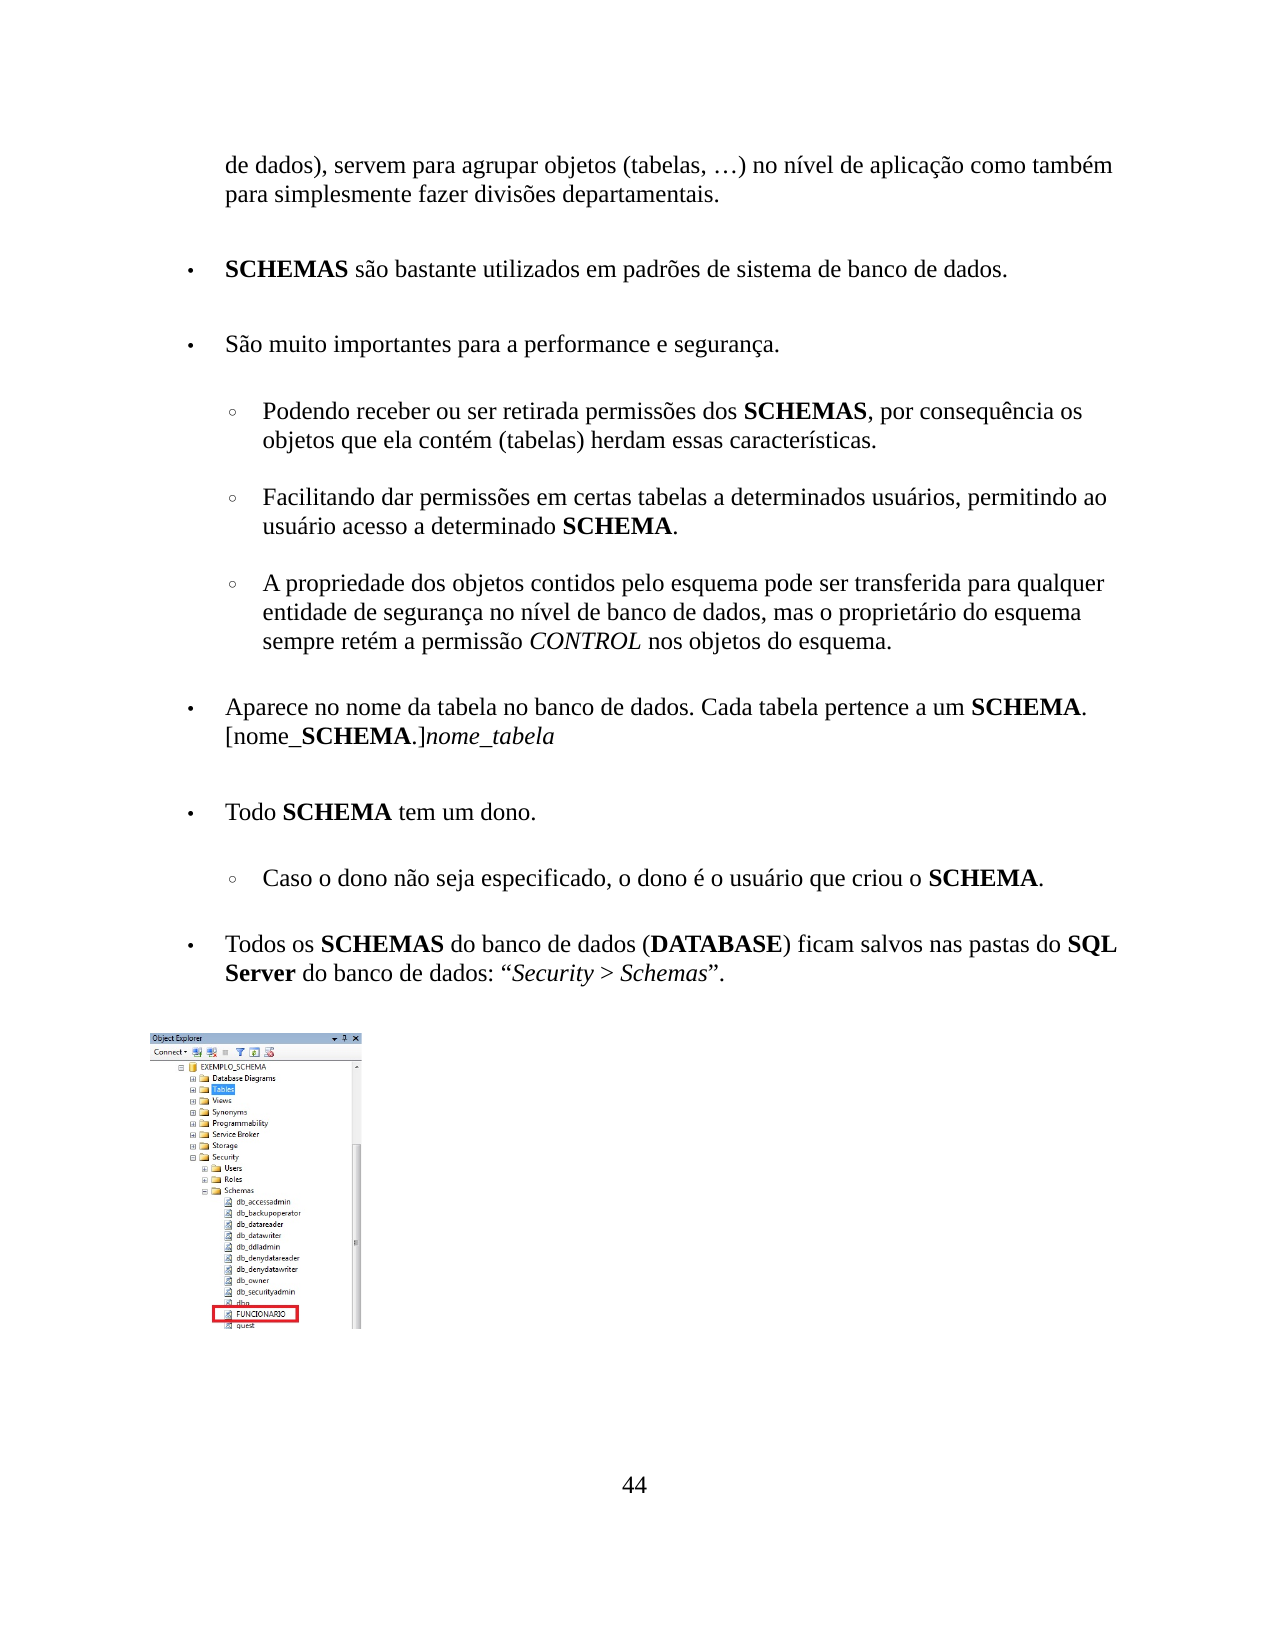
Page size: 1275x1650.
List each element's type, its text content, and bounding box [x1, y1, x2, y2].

list Todo SCHEMA tem um dono. [187, 797, 1125, 854]
list Caso o dono não seja especificado, o dono é o usuário que criou o SCHEMA. [225, 863, 1125, 921]
list SCHEMAS são bastante utilizados em padrões de sistema de banco de dados. [187, 254, 1125, 312]
list Podendo receber ou ser retirada permissões dos SCHEMAS, por consequência os objetos que ela contém (tabelas) herdam essas características. [225, 396, 1125, 482]
list Todos os SCHEMAS do banco de dados (DATABASE) ficam salvos nas pastas do SQL Server do banco de dados: “Security > Schemas”. [187, 929, 1125, 1016]
list Facilitando dar permissões em certas tabelas a determinados usuários, permitindo ao usuário acesso a determinado SCHEMA. [225, 482, 1125, 568]
list A propriedade dos objetos contidos pelo esquema pode ser transferida para qualquer entidade de segurança no nível de banco de dados, mas o proprietário do esquema sempre retém a permissão CONTROL nos objetos do esquema. [225, 568, 1125, 683]
picture [150, 1033, 362, 1329]
list São muito importantes para a performance e segurança. [187, 329, 1125, 387]
list Aparece no nome da tabela no banco de dados. Cada tabela pertence a um SCHEMA. [nome_SCHEMA.]nome_tabela [187, 692, 1125, 779]
list de dados), servem para agrupar objetos (tabelas, …) no nível de aplicação como também para simplesmente fazer divisões departamentais. [187, 150, 1125, 236]
